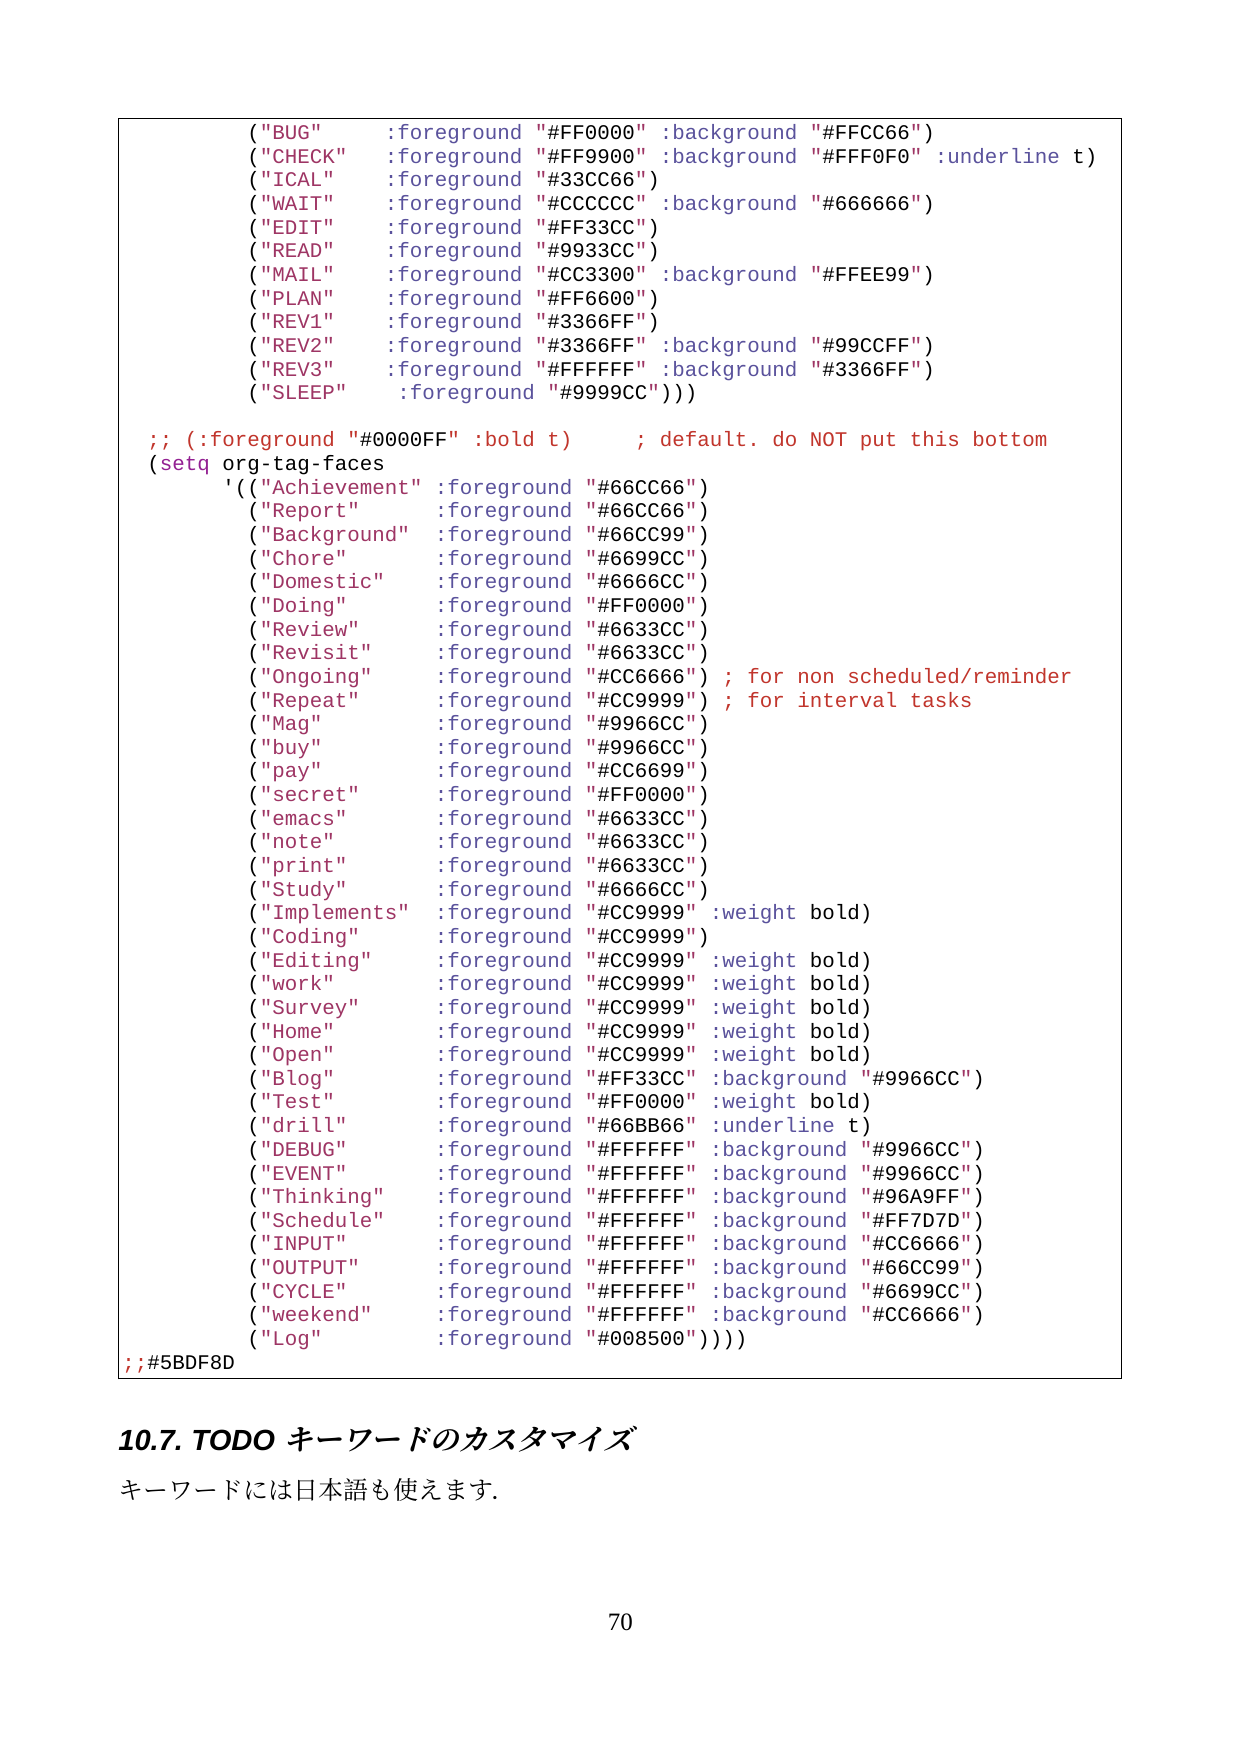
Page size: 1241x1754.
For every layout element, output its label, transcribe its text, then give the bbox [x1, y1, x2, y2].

text ("Editing" :foreground "#CC9999" :weight bold) [119, 946, 1121, 969]
text ("Mag" :foreground "#9966CC") [119, 709, 1121, 733]
text ("EVENT" :foreground "#FFFFFF" :background "#9966CC") [119, 1158, 1121, 1182]
text ("Blog" :foreground "#FF33CC" :background "#9966CC") [119, 1064, 1121, 1088]
text ("ICAL" :foreground "#33CC66") [119, 165, 1121, 189]
text ("Survey" :foreground "#CC9999" :weight bold) [119, 993, 1121, 1017]
text ("PLAN" :foreground "#FF6600") [119, 284, 1121, 307]
text ("weekend" :foreground "#FFFFFF" :background "#CC6666") [119, 1300, 1121, 1324]
text ("Test" :foreground "#FF0000" :weight bold) [119, 1088, 1121, 1111]
text ("Coding" :foreground "#CC9999") [119, 922, 1121, 946]
text ("Background" :foreground "#66CC99") [119, 520, 1121, 544]
text ("work" :foreground "#CC9999" :weight bold) [119, 969, 1121, 993]
text ("CYCLE" :foreground "#FFFFFF" :background "#6699CC") [119, 1277, 1121, 1300]
text ("drill" :foreground "#66BB66" :underline t) [119, 1111, 1121, 1135]
text ("MAIL" :foreground "#CC3300" :background "#FFEE99") [119, 260, 1121, 284]
text ("EDIT" :foreground "#FF33CC") [119, 213, 1121, 236]
text ("INPUT" :foreground "#FFFFFF" :background "#CC6666") [119, 1229, 1121, 1253]
text ("Schedule" :foreground "#FFFFFF" :background "#FF7D7D") [119, 1206, 1121, 1229]
text ("print" :foreground "#6633CC") [119, 851, 1121, 875]
text ("Review" :foreground "#6633CC") [119, 615, 1121, 638]
text ("REV2" :foreground "#3366FF" :background "#99CCFF") [119, 331, 1121, 354]
text ("DEBUG" :foreground "#FFFFFF" :background "#9966CC") [119, 1135, 1121, 1158]
text ("BUG" :foreground "#FF0000" :background "#FFCC66") [119, 119, 1121, 142]
text ("note" :foreground "#6633CC") [119, 827, 1121, 851]
text ("Open" :foreground "#CC9999" :weight bold) [119, 1040, 1121, 1064]
text ("Doing" :foreground "#FF0000") [119, 591, 1121, 615]
text ("Log" :foreground "#008500")))) [119, 1324, 1121, 1348]
text ("buy" :foreground "#9966CC") [119, 733, 1121, 757]
subtitle TODO キーワードのカスタマイズ [118, 1417, 1122, 1458]
text ("Implements" :foreground "#CC9999" :weight bold) [119, 898, 1121, 922]
text ("secret" :foreground "#FF0000") [119, 780, 1121, 804]
text ("Study" :foreground "#6666CC") [119, 875, 1121, 898]
text ;;#5BDF8D [119, 1348, 1121, 1378]
text キーワードには日本語も使えます． [118, 1471, 1122, 1536]
text ("Home" :foreground "#CC9999" :weight bold) [119, 1017, 1121, 1040]
text ("Thinking" :foreground "#FFFFFF" :background "#96A9FF") [119, 1182, 1121, 1206]
text ("Repeat" :foreground "#CC9999") ; for interval tasks [119, 686, 1121, 709]
text ("SLEEP" :foreground "#9999CC"))) [119, 378, 1121, 402]
text ("Chore" :foreground "#6699CC") [119, 544, 1121, 567]
text ("pay" :foreground "#CC6699") [119, 757, 1121, 780]
text ("REV3" :foreground "#FFFFFF" :background "#3366FF") [119, 354, 1121, 378]
text ("emacs" :foreground "#6633CC") [119, 804, 1121, 827]
text ("Domestic" :foreground "#6666CC") [119, 567, 1121, 591]
text ;; (:foreground "#0000FF" :bold t) ; default. do NOT put this bottom [119, 426, 1121, 449]
text ("READ" :foreground "#9933CC") [119, 236, 1121, 260]
text ("WAIT" :foreground "#CCCCCC" :background "#666666") [119, 189, 1121, 213]
text (setq org-tag-faces [119, 449, 1121, 473]
text ("Report" :foreground "#66CC66") [119, 496, 1121, 520]
text ("Ongoing" :foreground "#CC6666") ; for non scheduled/reminder [119, 662, 1121, 686]
text ("CHECK" :foreground "#FF9900" :background "#FFF0F0" :underline t) [119, 142, 1121, 165]
text ("OUTPUT" :foreground "#FFFFFF" :background "#66CC99") [119, 1253, 1121, 1277]
text '(("Achievement" :foreground "#66CC66") [119, 473, 1121, 496]
text ("Revisit" :foreground "#6633CC") [119, 638, 1121, 662]
text ("REV1" :foreground "#3366FF") [119, 307, 1121, 331]
